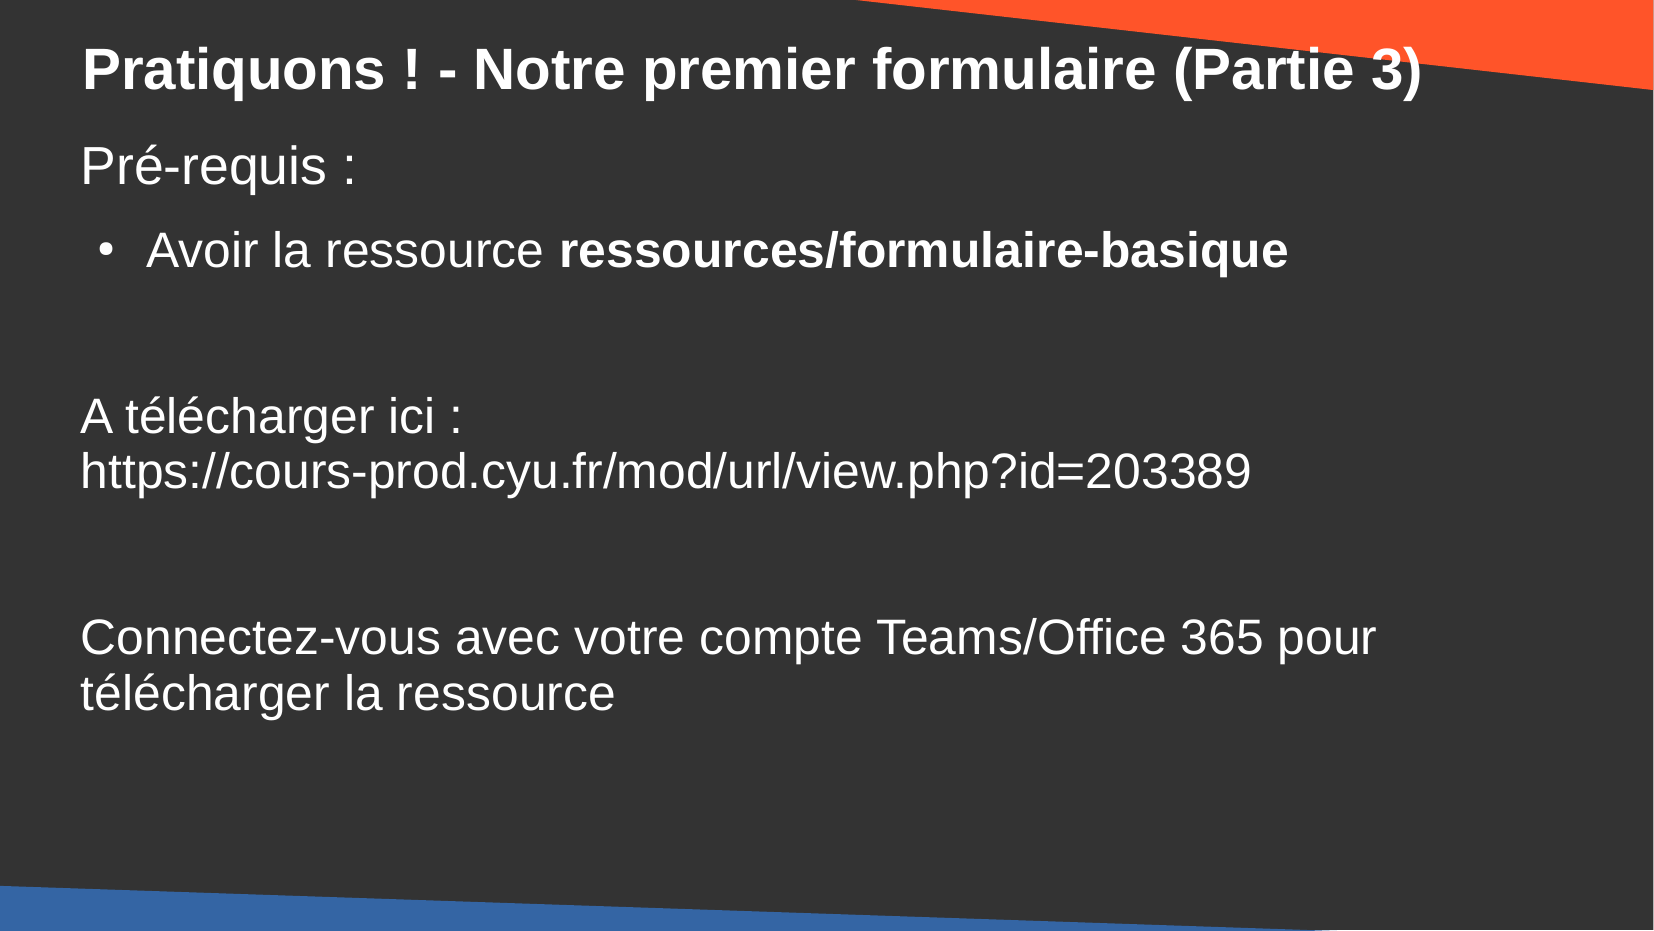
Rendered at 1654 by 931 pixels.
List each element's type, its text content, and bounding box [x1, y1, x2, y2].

text_box [855, 0, 1654, 91]
list Pré-requis : Avoir la ressource ressources/formulaire-basique A télécharger ici : https://cours-prod.cyu.fr/mod/url/view.php?id=203389 Connectez-vous avec votre compte Teams/Office 365 pour télécharger la ressource [80, 135, 1620, 721]
text_box [0, 885, 1337, 931]
title Pratiquons ! - Notre premier formulaire (Partie 3) [82, 37, 1571, 114]
